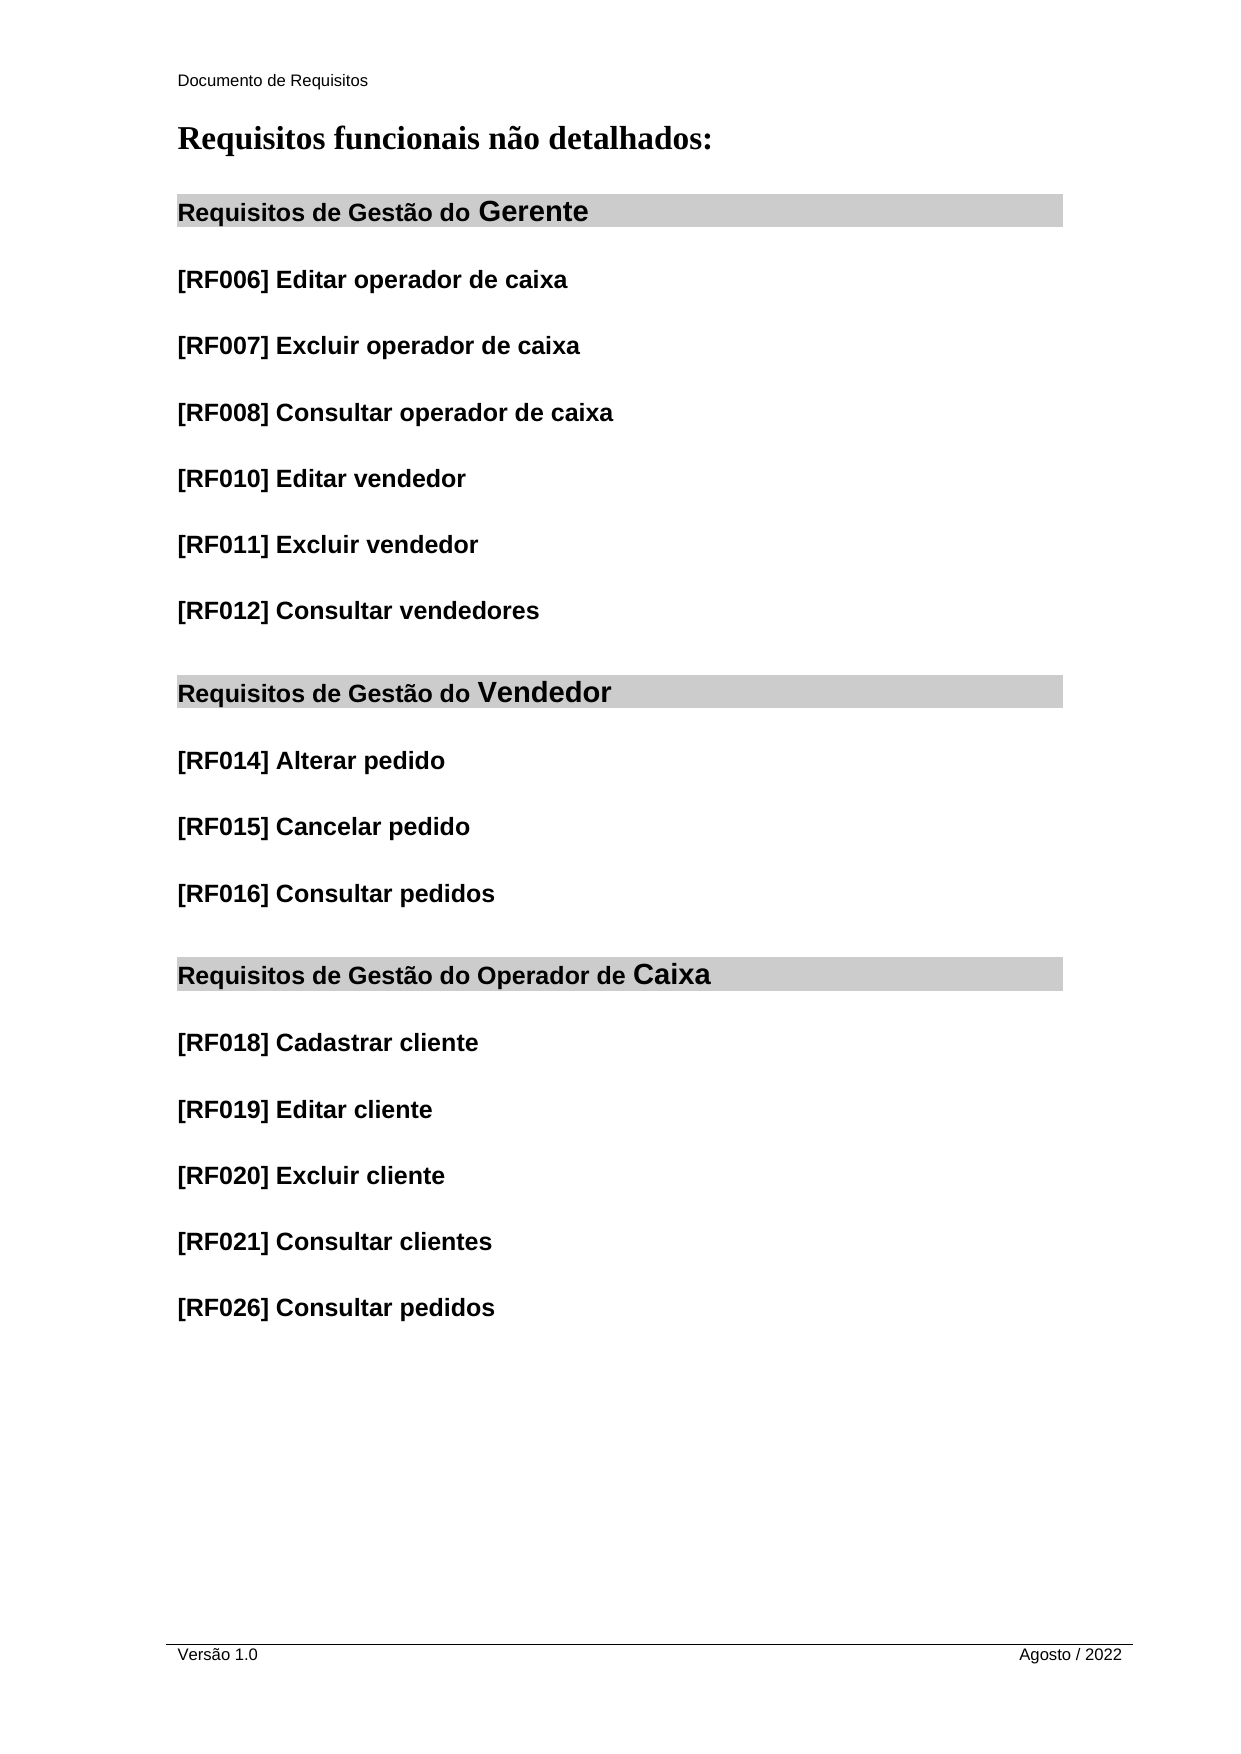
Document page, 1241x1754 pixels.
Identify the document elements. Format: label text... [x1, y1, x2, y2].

subtitle Requisitos de Gestão do Gerente [177, 194, 1063, 227]
text [RF014] Alterar pedido [177, 746, 1063, 775]
text [RF010] Editar vendedor [177, 464, 1063, 492]
text [RF020] Excluir cliente [177, 1161, 1063, 1189]
text [RF008] Consultar operador de caixa [177, 397, 1063, 426]
text [RF007] Excluir operador de caixa [177, 331, 1063, 360]
subtitle Requisitos de Gestão do Vendedor [177, 675, 1063, 708]
subtitle Requisitos de Gestão do Operador de Caixa [177, 957, 1063, 991]
text [RF021] Consultar clientes [177, 1227, 1063, 1256]
text [RF012] Consultar vendedores [177, 596, 1063, 625]
text [RF015] Cancelar pedido [177, 812, 1063, 841]
text Requisitos funcionais não detalhados: [177, 118, 1063, 156]
text [RF026] Consultar pedidos [177, 1293, 1063, 1322]
text [RF011] Excluir vendedor [177, 530, 1063, 559]
text [RF006] Editar operador de caixa [177, 265, 1063, 294]
text [RF016] Consultar pedidos [177, 878, 1063, 907]
text [RF019] Editar cliente [177, 1094, 1063, 1123]
text [RF018] Cadastrar cliente [177, 1028, 1063, 1057]
